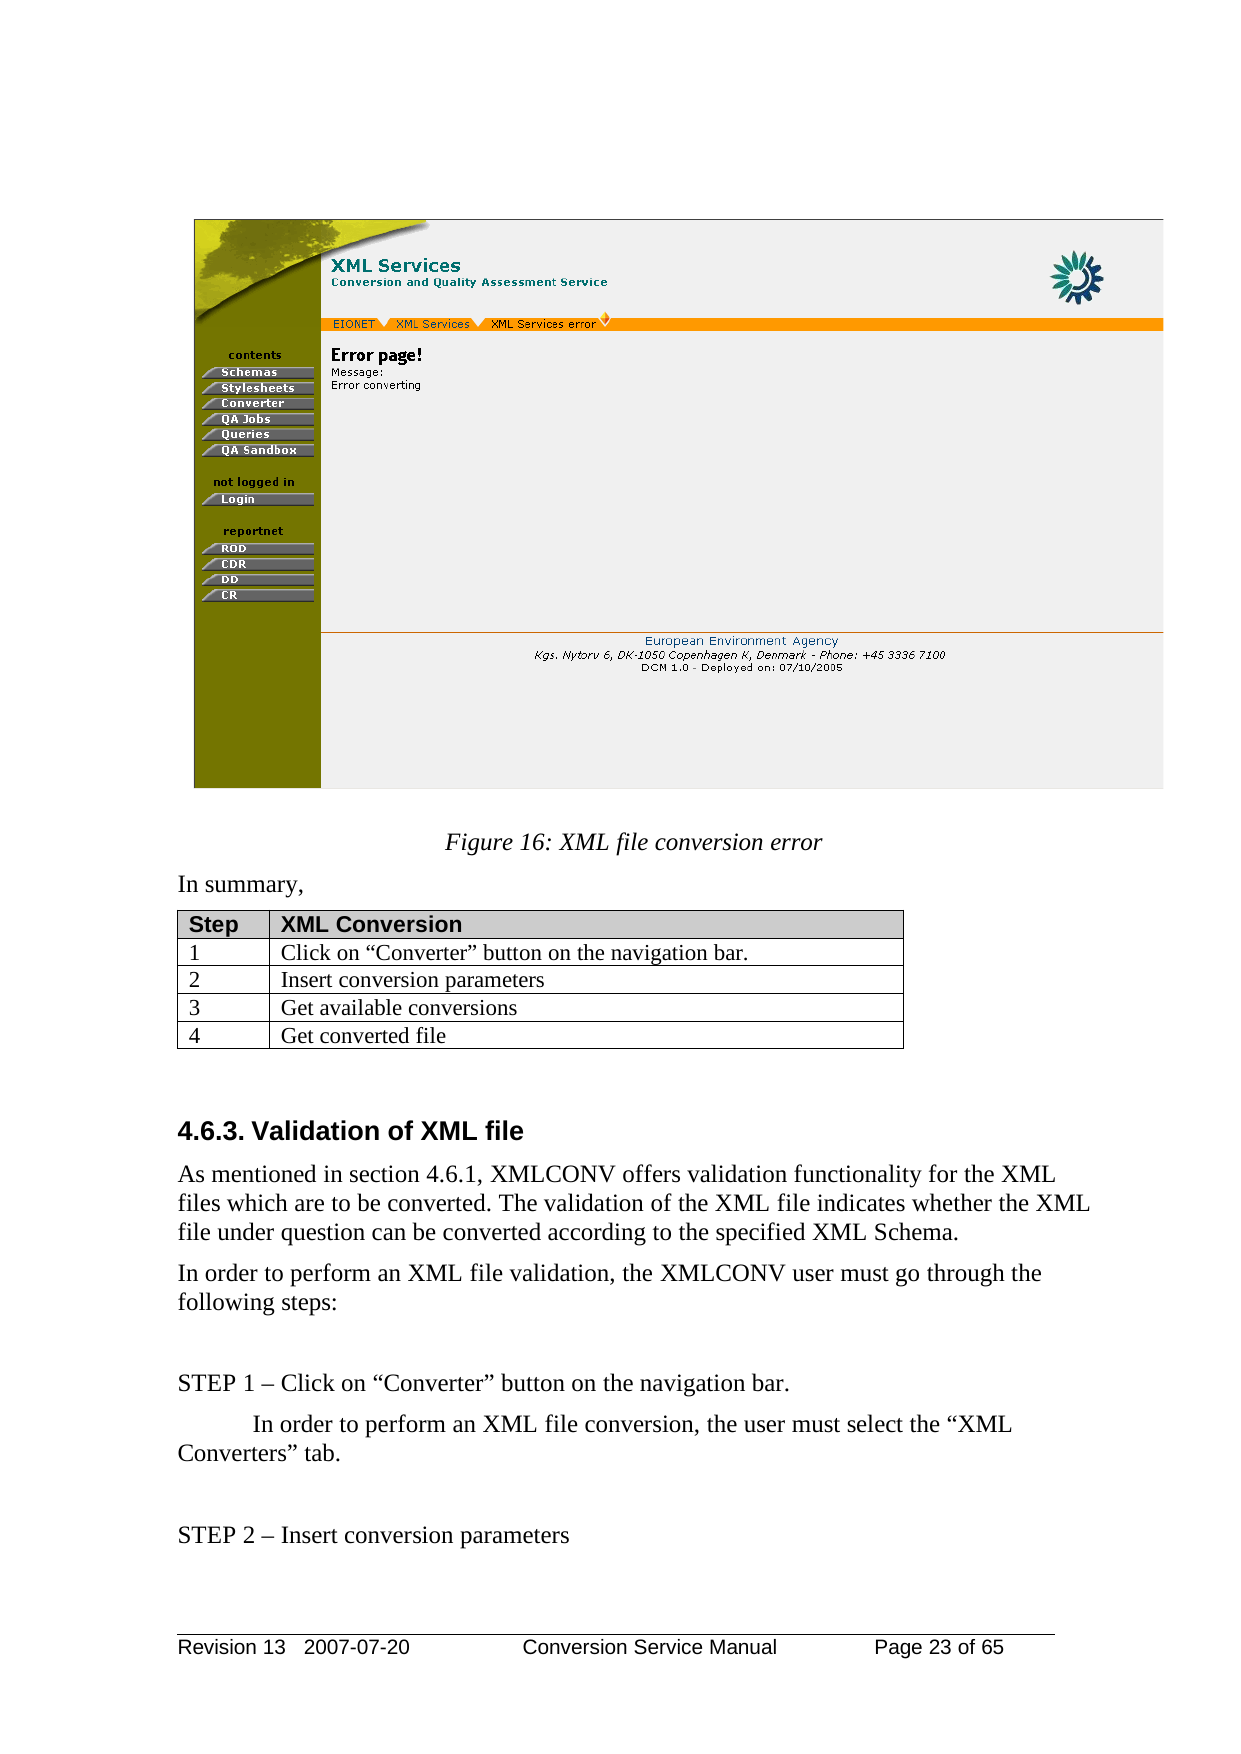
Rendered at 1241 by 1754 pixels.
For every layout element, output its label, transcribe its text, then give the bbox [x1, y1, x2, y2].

text STEP 1 – Click on “Converter” button on the navigation bar. [177, 1368, 1092, 1397]
table_cell Get available conversions [270, 994, 903, 1021]
table_cell Click on “Converter” button on the navigation bar. [270, 939, 903, 965]
table_cell 3 [178, 994, 269, 1021]
text In summary, [177, 869, 1092, 898]
table_cell Get converted file [270, 1022, 903, 1048]
text Figure 16: XML file conversion error [177, 827, 1092, 856]
table_cell Insert conversion parameters [270, 966, 903, 993]
subtitle Validation of XML file [177, 1115, 1092, 1146]
text STEP 2 – Insert conversion parameters [177, 1520, 1092, 1549]
table_cell 2 [178, 966, 269, 993]
text As mentioned in section 4.6.1, XMLCONV offers validation functionality for the XML files which are to be converted. The validation of the XML file indicates whether the XML file under question can be converted according to the specified XML Schema. [177, 1158, 1092, 1246]
text In order to perform an XML file conversion, the user must select the “XML Converters” tab. [177, 1409, 1092, 1467]
table_cell 1 [178, 939, 269, 965]
text In order to perform an XML file validation, the XMLCONV user must go through the following steps: [177, 1257, 1092, 1316]
picture [193, 219, 1164, 789]
table_header Step [178, 911, 269, 938]
table_header XML Conversion [270, 911, 903, 938]
table_cell 4 [178, 1022, 269, 1048]
